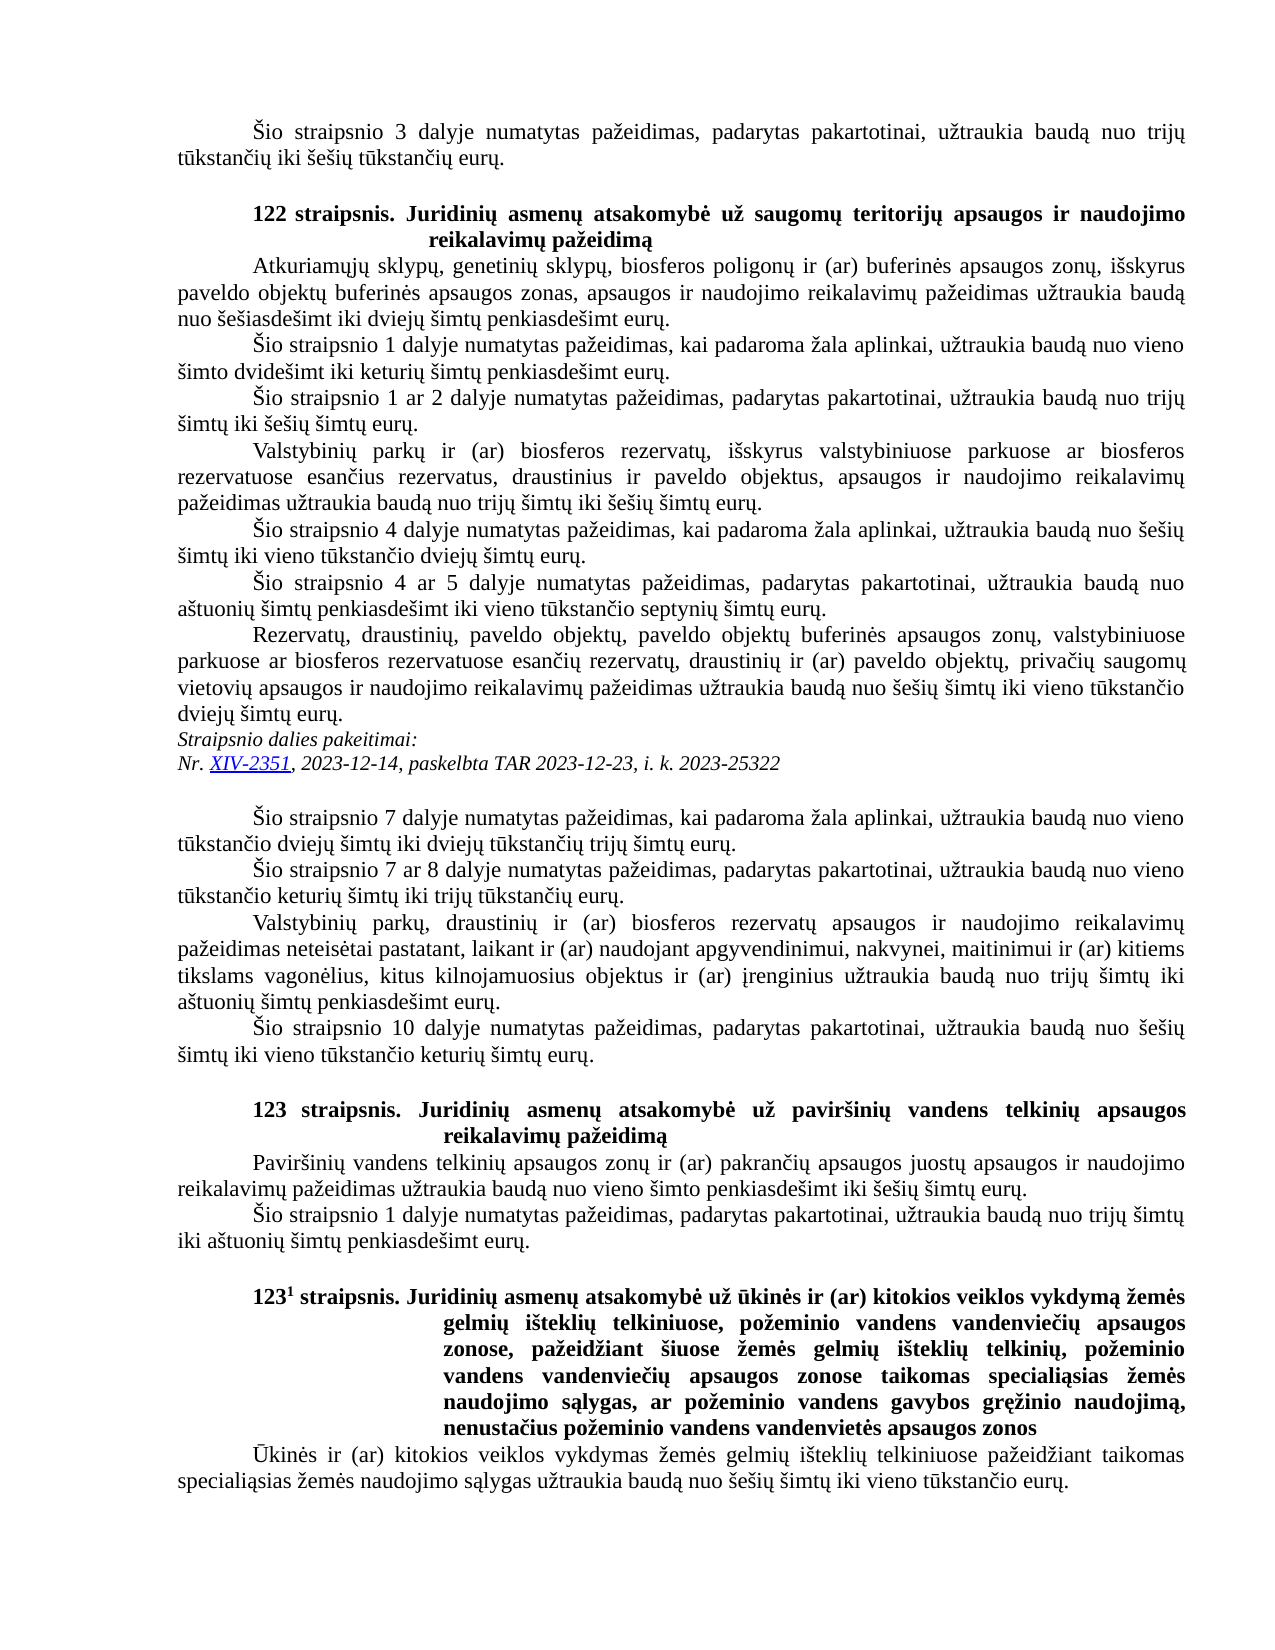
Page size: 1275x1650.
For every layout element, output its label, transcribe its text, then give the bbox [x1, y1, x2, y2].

text Šio straipsnio 10 dalyje numatytas pažeidimas, padarytas pakartotinai, užtraukia baudą nuo šešių šimtų iki vieno tūkstančio keturių šimtų eurų. [177, 1014, 1186, 1067]
text Šio straipsnio 1 dalyje numatytas pažeidimas, padarytas pakartotinai, užtraukia baudą nuo trijų šimtų iki aštuonių šimtų penkiasdešimt eurų. [177, 1201, 1186, 1254]
text Nr. XIV-2351, 2023-12-14, paskelbta TAR 2023-12-23, i. k. 2023-25322 [177, 751, 1186, 775]
text 123 straipsnis. Juridinių asmenų atsakomybė už paviršinių vandens telkinių apsaugos reikalavimų pažeidimą [252, 1096, 1186, 1148]
text Valstybinių parkų ir (ar) biosferos rezervatų, išskyrus valstybiniuose parkuose ar biosferos rezervatuose esančius rezervatus, draustinius ir paveldo objektus, apsaugos ir naudojimo reikalavimų pažeidimas užtraukia baudą nuo trijų šimtų iki šešių šimtų eurų. [177, 437, 1186, 516]
text Šio straipsnio 1 ar 2 dalyje numatytas pažeidimas, padarytas pakartotinai, užtraukia baudą nuo trijų šimtų iki šešių šimtų eurų. [177, 384, 1186, 437]
text Rezervatų, draustinių, paveldo objektų, paveldo objektų buferinės apsaugos zonų, valstybiniuose parkuose ar biosferos rezervatuose esančių rezervatų, draustinių ir (ar) paveldo objektų, privačių saugomų vietovių apsaugos ir naudojimo reikalavimų pažeidimas užtraukia baudą nuo šešių šimtų iki vieno tūkstančio dviejų šimtų eurų. [177, 621, 1186, 727]
text Paviršinių vandens telkinių apsaugos zonų ir (ar) pakrančių apsaugos juostų apsaugos ir naudojimo reikalavimų pažeidimas užtraukia baudą nuo vieno šimto penkiasdešimt iki šešių šimtų eurų. [177, 1148, 1186, 1201]
text Atkuriamųjų sklypų, genetinių sklypų, biosferos poligonų ir (ar) buferinės apsaugos zonų, išskyrus paveldo objektų buferinės apsaugos zonas, apsaugos ir naudojimo reikalavimų pažeidimas užtraukia baudą nuo šešiasdešimt iki dviejų šimtų penkiasdešimt eurų. [177, 252, 1186, 331]
text Šio straipsnio 3 dalyje numatytas pažeidimas, padarytas pakartotinai, užtraukia baudą nuo trijų tūkstančių iki šešių tūkstančių eurų. [177, 118, 1186, 171]
text Šio straipsnio 4 ar 5 dalyje numatytas pažeidimas, padarytas pakartotinai, užtraukia baudą nuo aštuonių šimtų penkiasdešimt iki vieno tūkstančio septynių šimtų eurų. [177, 568, 1186, 621]
text Ūkinės ir (ar) kitokios veiklos vykdymas žemės gelmių išteklių telkiniuose pažeidžiant taikomas specialiąsias žemės naudojimo sąlygas užtraukia baudą nuo šešių šimtų iki vieno tūkstančio eurų. [177, 1441, 1186, 1493]
text Šio straipsnio 1 dalyje numatytas pažeidimas, kai padaroma žala aplinkai, užtraukia baudą nuo vieno šimto dvidešimt iki keturių šimtų penkiasdešimt eurų. [177, 331, 1186, 384]
text Šio straipsnio 7 ar 8 dalyje numatytas pažeidimas, padarytas pakartotinai, užtraukia baudą nuo vieno tūkstančio keturių šimtų iki trijų tūkstančių eurų. [177, 856, 1186, 909]
text 1231 straipsnis. Juridinių asmenų atsakomybė už ūkinės ir (ar) kitokios veiklos vykdymą žemės gelmių išteklių telkiniuose, požeminio vandens vandenviečių apsaugos zonose, pažeidžiant šiuose žemės gelmių išteklių telkinių, požeminio vandens vandenviečių apsaugos zonose taikomas specialiąsias žemės naudojimo sąlygas, ar požeminio vandens gavybos gręžinio naudojimą, nenustačius požeminio vandens vandenvietės apsaugos zonos [252, 1283, 1186, 1441]
text Valstybinių parkų, draustinių ir (ar) biosferos rezervatų apsaugos ir naudojimo reikalavimų pažeidimas neteisėtai pastatant, laikant ir (ar) naudojant apgyvendinimui, nakvynei, maitinimui ir (ar) kitiems tikslams vagonėlius, kitus kilnojamuosius objektus ir (ar) įrenginius užtraukia baudą nuo trijų šimtų iki aštuonių šimtų penkiasdešimt eurų. [177, 909, 1186, 1014]
text Šio straipsnio 4 dalyje numatytas pažeidimas, kai padaroma žala aplinkai, užtraukia baudą nuo šešių šimtų iki vieno tūkstančio dviejų šimtų eurų. [177, 516, 1186, 568]
text Straipsnio dalies pakeitimai: [177, 727, 1186, 751]
text 122 straipsnis. Juridinių asmenų atsakomybė už saugomų teritorijų apsaugos ir naudojimo reikalavimų pažeidimą [252, 199, 1186, 252]
text Šio straipsnio 7 dalyje numatytas pažeidimas, kai padaroma žala aplinkai, užtraukia baudą nuo vieno tūkstančio dviejų šimtų iki dviejų tūkstančių trijų šimtų eurų. [177, 803, 1186, 856]
